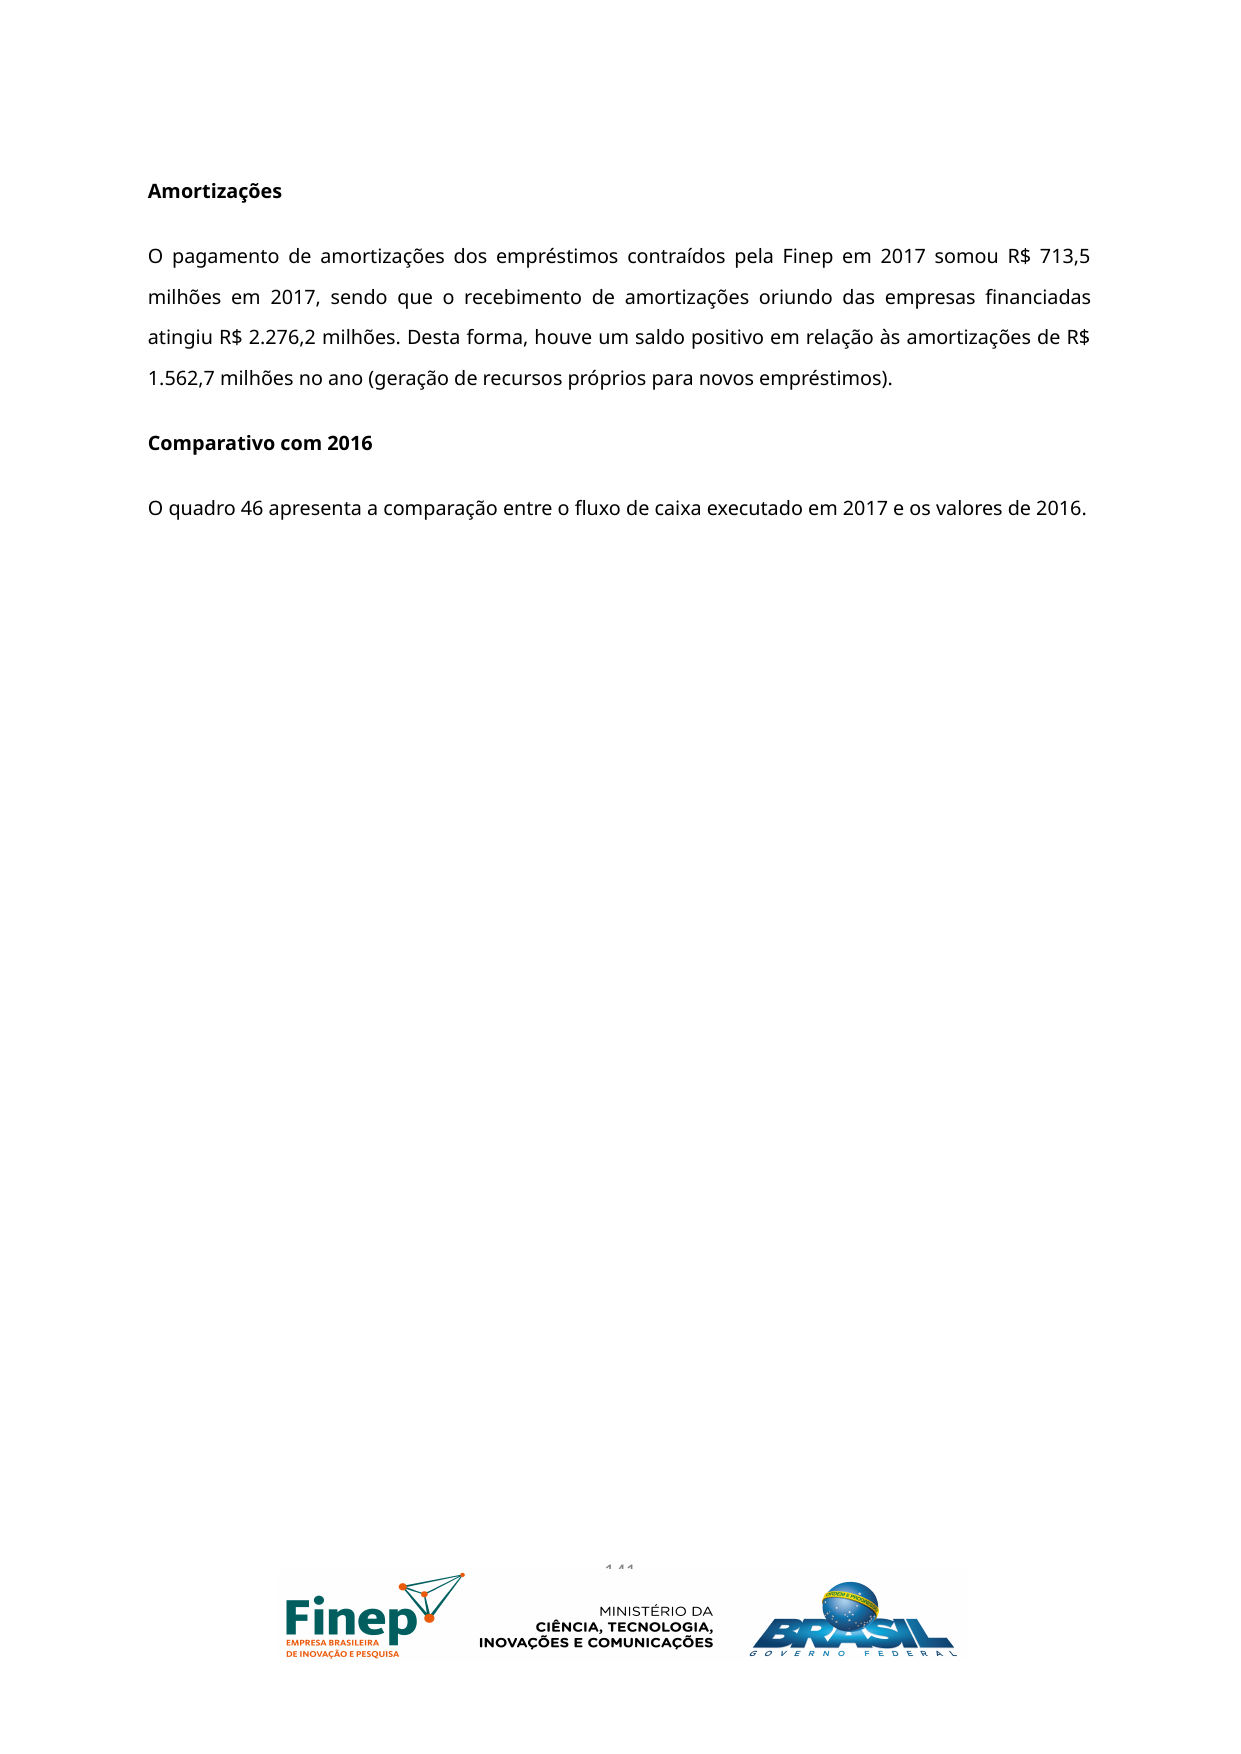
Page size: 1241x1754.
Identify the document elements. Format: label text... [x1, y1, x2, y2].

text O quadro 46 apresenta a comparação entre o fluxo de caixa executado em 2017 e os valores de 2016. [148, 495, 1092, 522]
text O pagamento de amortizações dos empréstimos contraídos pela Finep em 2017 somou R$ 713,5 milhões em 2017, sendo que o recebimento de amortizações oriundo das empresas financiadas atingiu R$ 2.276,2 milhões. Desta forma, houve um saldo positivo em relação às amortizações de R$ 1.562,7 milhões no ano (geração de recursos próprios para novos empréstimos). [148, 243, 1092, 391]
text Amortizações [148, 177, 1092, 204]
text Comparativo com 2016 [148, 429, 1092, 456]
